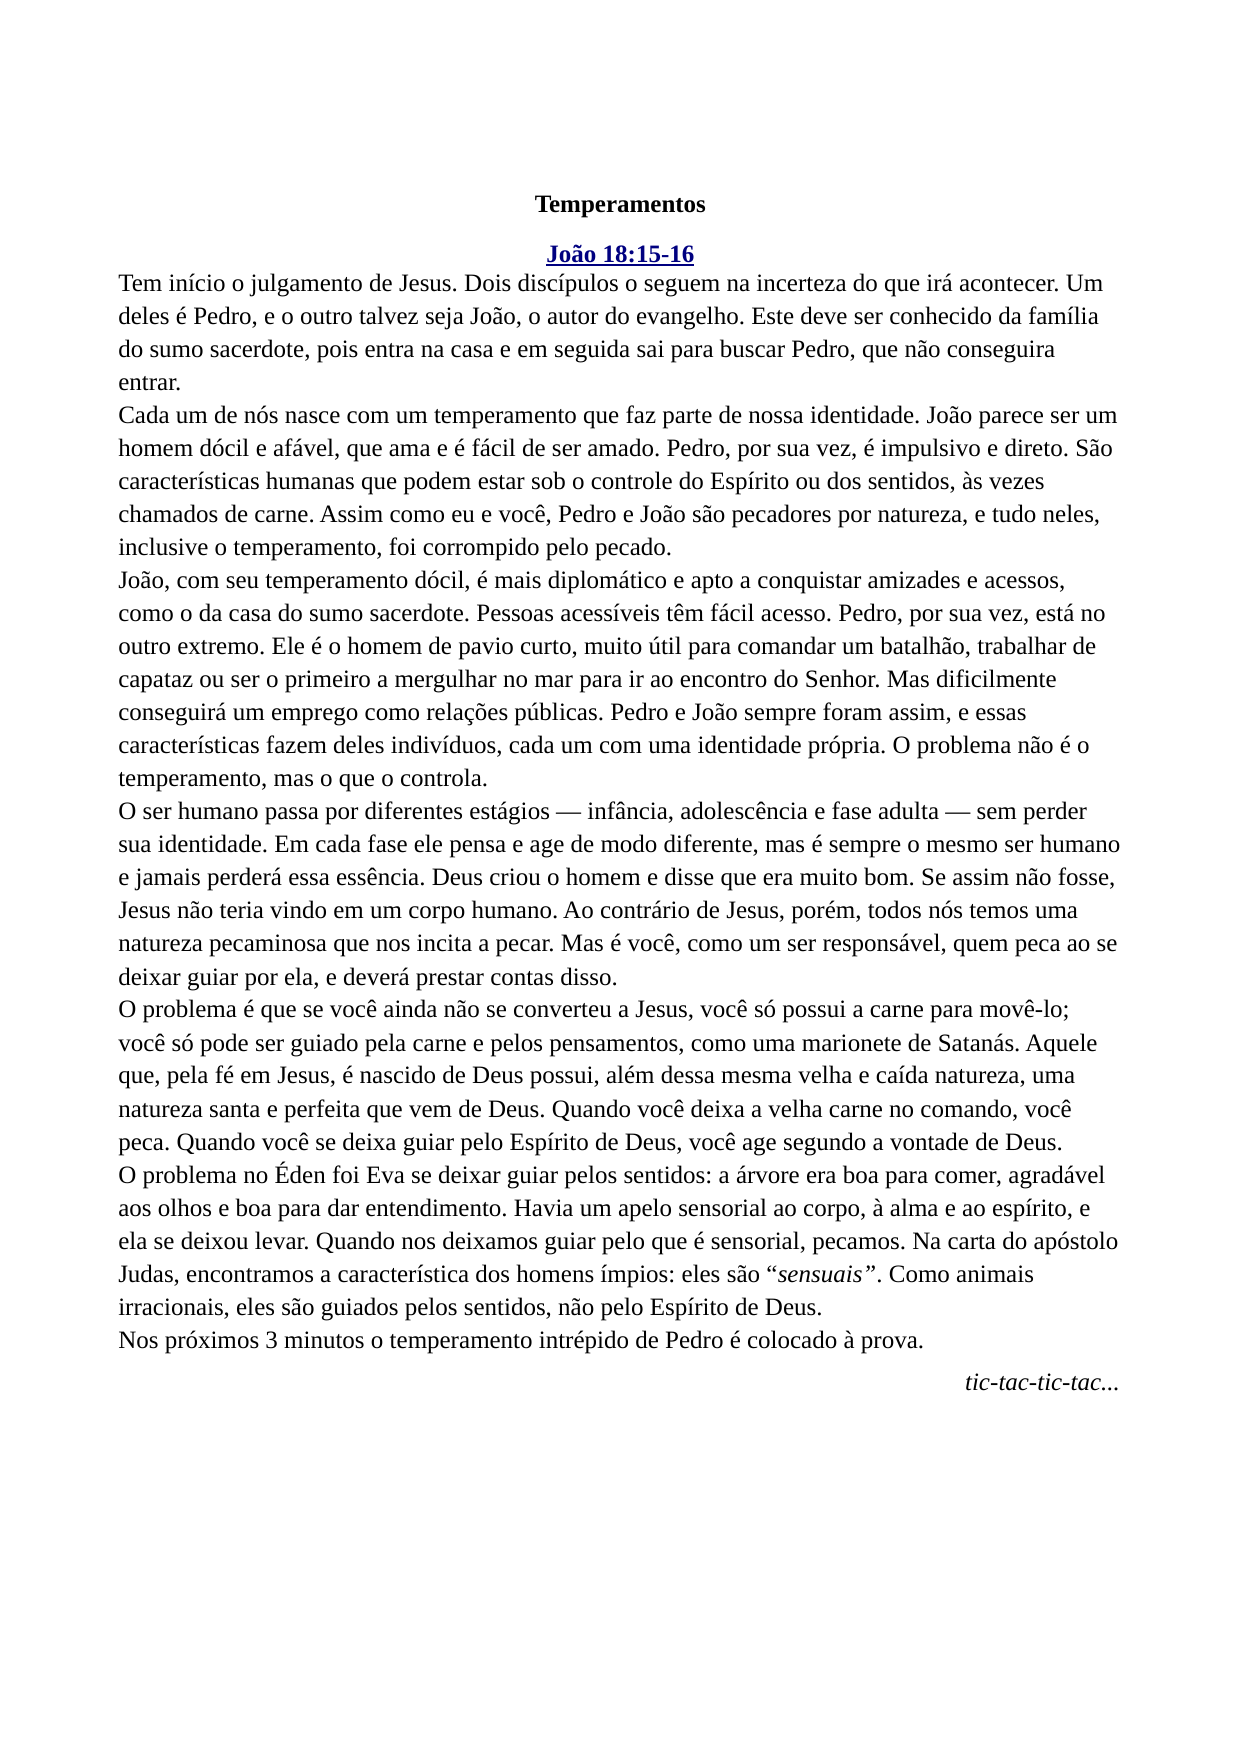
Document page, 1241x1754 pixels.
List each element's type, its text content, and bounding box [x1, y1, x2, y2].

text O problema no Éden foi Eva se deixar guiar pelos sentidos: a árvore era boa para comer, agradável aos olhos e boa para dar entendimento. Havia um apelo sensorial ao corpo, à alma e ao espírito, e ela se deixou levar. Quando nos deixamos guiar pelo que é sensorial, pecamos. Na carta do apóstolo Judas, encontramos a característica dos homens ímpios: eles são “sensuais”. Como animais irracionais, eles são guiados pelos sentidos, não pelo Espírito de Deus. [118, 1160, 1122, 1321]
text João 18:15-16 [118, 230, 1122, 268]
text João, com seu temperamento dócil, é mais diplomático e apto a conquistar amizades e acessos, como o da casa do sumo sacerdote. Pessoas acessíveis têm fácil acesso. Pedro, por sua vez, está no outro extremo. Ele é o homem de pavio curto, muito útil para comandar um batalhão, trabalhar de capataz ou ser o primeiro a mergulhar no mar para ir ao encontro do Senhor. Mas dificilmente conseguirá um emprego como relações públicas. Pedro e João sempre foram assim, e essas características fazem deles indivíduos, cada um com uma identidade própria. O problema não é o temperamento, mas o que o controla. [118, 565, 1122, 792]
text Cada um de nós nasce com um temperamento que faz parte de nossa identidade. João parece ser um homem dócil e afável, que ama e é fácil de ser amado. Pedro, por sua vez, é impulsivo e direto. São características humanas que podem estar sob o controle do Espírito ou dos sentidos, às vezes chamados de carne. Assim como eu e você, Pedro e João são pecadores por natureza, e tudo neles, inclusive o temperamento, foi corrompido pelo pecado. [118, 400, 1122, 561]
text O ser humano passa por diferentes estágios — infância, adolescência e fase adulta — sem perder sua identidade. Em cada fase ele pensa e age de modo diferente, mas é sempre o mesmo ser humano e jamais perderá essa essência. Deus criou o homem e disse que era muito bom. Se assim não fosse, Jesus não teria vindo em um corpo humano. Ao contrário de Jesus, porém, todos nós temos uma natureza pecaminosa que nos incita a pecar. Mas é você, como um ser responsável, quem peca ao se deixar guiar por ela, e deverá prestar contas disso. [118, 796, 1122, 990]
text Tem início o julgamento de Jesus. Dois discípulos o seguem na incerteza do que irá acontecer. Um deles é Pedro, e o outro talvez seja João, o autor do evangelho. Este deve ser conhecido da família do sumo sacerdote, pois entra na casa e em seguida sai para buscar Pedro, que não conseguira entrar. [118, 268, 1122, 396]
text O problema é que se você ainda não se converteu a Jesus, você só possui a carne para movê-lo; você só pode ser guiado pela carne e pelos pensamentos, como uma marionete de Satanás. Aquele que, pela fé em Jesus, é nascido de Deus possui, além dessa mesma velha e caída natureza, uma natureza santa e perfeita que vem de Deus. Quando você deixa a velha carne no comando, você peca. Quando você se deixa guiar pelo Espírito de Deus, você age segundo a vontade de Deus. [118, 994, 1122, 1155]
text Nos próximos 3 minutos o temperamento intrépido de Pedro é colocado à prova. [118, 1325, 1122, 1353]
text tic-tac-tic-tac... [118, 1358, 1122, 1396]
text Temperamentos [118, 143, 1122, 218]
